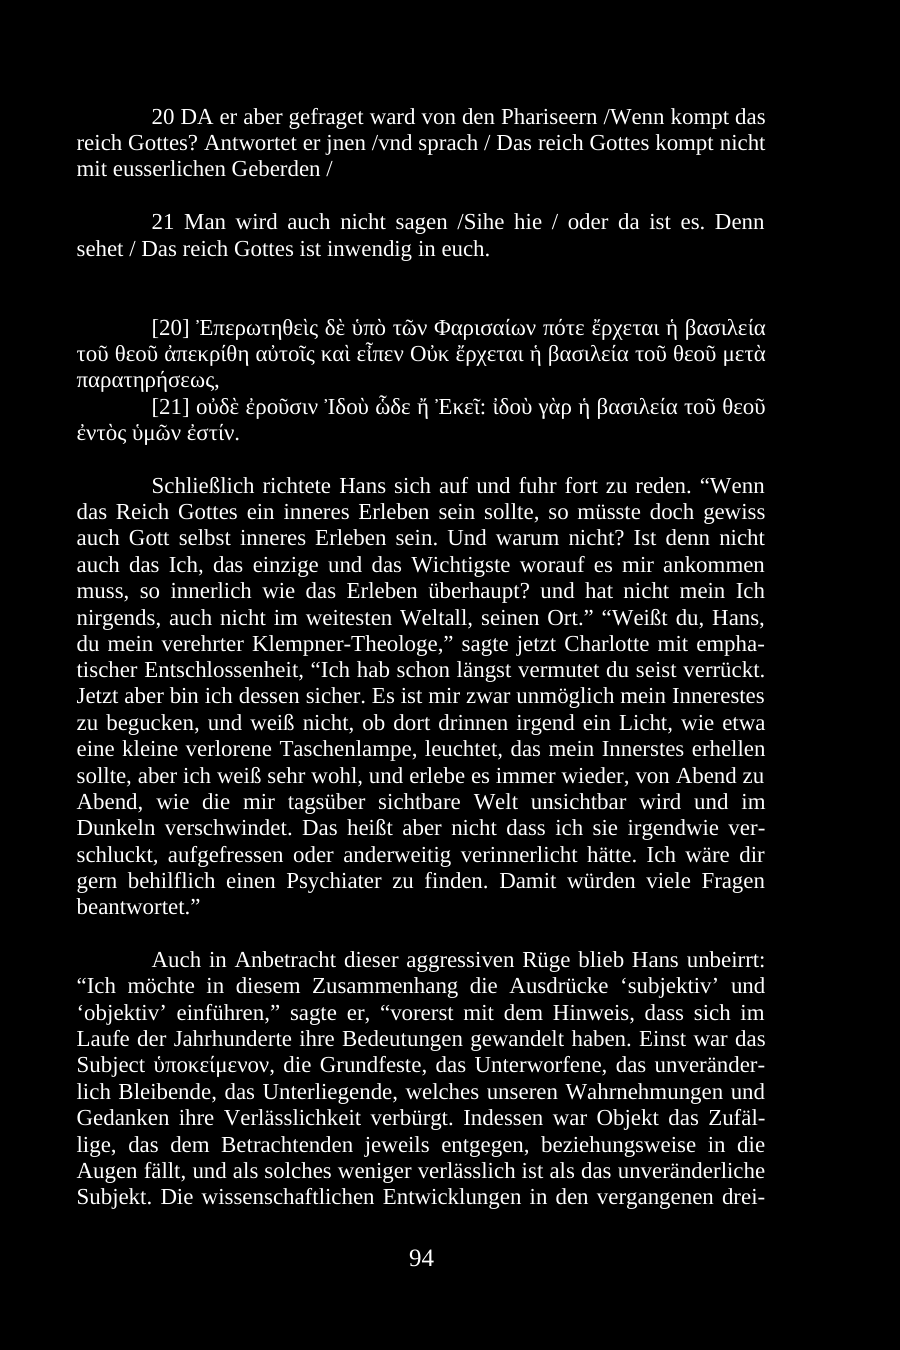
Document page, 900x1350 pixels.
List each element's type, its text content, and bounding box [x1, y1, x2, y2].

text Schließlich richtete Hans sich auf und fuhr fort zu reden. “Wenn das Reich Gottes ein inneres Erleben sein sollte, so müsste doch gewiss auch Gott selbst inneres Erleben sein. Und warum nicht? Ist denn nicht auch das Ich, das einzige und das Wichtigste worauf es mir ankommen muss, so innerlich wie das Erleben überhaupt? und hat nicht mein Ich nirgends, auch nicht im weitesten Weltall, seinen Ort.” “Weißt du, Hans, du mein verehrter Klempner-Theologe,” sagte jetzt Charlotte mit empha-tischer Entschlossenheit, “Ich hab schon längst vermutet du seist verrückt. Jetzt aber bin ich dessen sicher. Es ist mir zwar unmöglich mein Innerestes zu begucken, und weiß nicht, ob dort drinnen irgend ein Licht, wie etwa eine kleine verlorene Taschenlampe, leuchtet, das mein Innerstes erhellen sollte, aber ich weiß sehr wohl, und erlebe es immer wieder, von Abend zu Abend, wie die mir tagsüber sichtbare Welt unsichtbar wird und im Dunkeln verschwindet. Das heißt aber nicht dass ich sie irgendwie ver-schluckt, aufgefressen oder anderweitig verinnerlicht hätte. Ich wäre dir gern behilflich einen Psychiater zu finden. Damit würden viele Fragen beantwortet.” [76, 472, 766, 920]
text [20] Ἐπερωτηθεὶς δὲ ὑπὸ τῶν Φαρισαίων πότε ἔρχεται ἡ βασιλεία τοῦ θεοῦ ἀπεκρίθη αὐτοῖς καὶ εἶπεν Οὐκ ἔρχεται ἡ βασιλεία τοῦ θεοῦ μετὰ παρατηρήσεως, [76, 314, 766, 393]
text [21] οὐδὲ ἐροῦσιν Ἰδοὺ ὧδε ἤ Ἐκεῖ: ἰδοὺ γὰρ ἡ βασιλεία τοῦ θεοῦ ἐντὸς ὑμῶν ἐστίν. [76, 393, 766, 445]
text Auch in Anbetracht dieser aggressiven Rüge blieb Hans unbeirrt: “Ich möchte in diesem Zusammenhang die Ausdrücke ‘subjektiv’ und ‘objektiv’ einführen,” sagte er, “vorerst mit dem Hinweis, dass sich im Laufe der Jahrhunderte ihre Bedeutungen gewandelt haben. Einst war das Subject ὑποκείμενον, die Grundfeste, das Unterworfene, das unveränder-lich Bleibende, das Unterliegende, welches unseren Wahrnehmungen und Gedanken ihre Verlässlichkeit verbürgt. Indessen war Objekt das Zufäl-lige, das dem Betrachtenden jeweils entgegen, beziehungsweise in die Augen fällt, und als solches weniger verlässlich ist als das unveränderliche Subjekt. Die wissenschaftlichen Entwicklungen in den vergangenen drei- [76, 946, 766, 1210]
text 21 Man wird auch nicht sagen /Sihe hie / oder da ist es. Denn sehet / Das reich Gottes ist inwendig in euch. [76, 208, 766, 261]
text 20 DA er aber gefraget ward von den Phariseern /Wenn kompt das reich Gottes? Antwortet er jnen /vnd sprach / Das reich Gottes kompt nicht mit eusserlichen Geberden / [76, 103, 766, 182]
